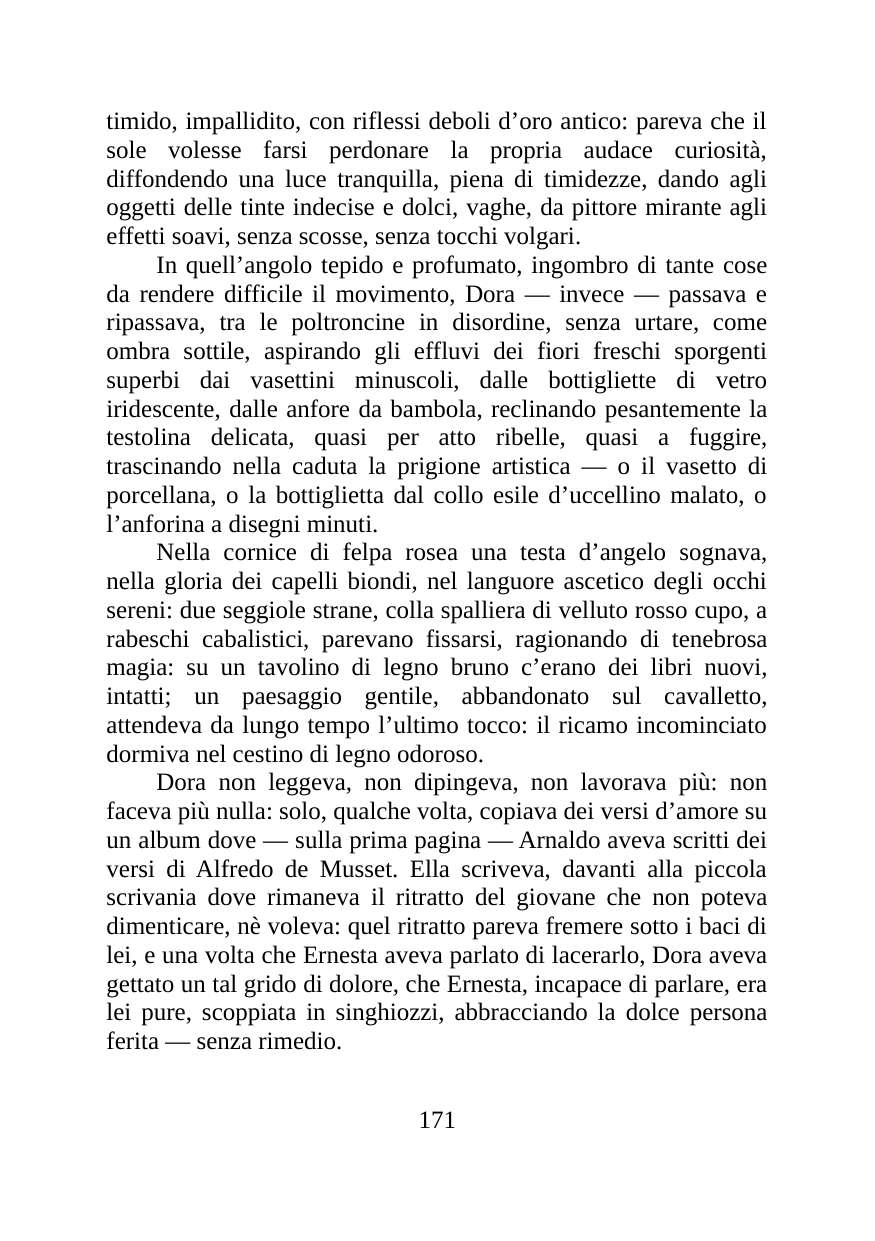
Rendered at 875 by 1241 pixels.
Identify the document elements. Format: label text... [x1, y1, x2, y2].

text timido, impallidito, con riflessi deboli d’oro antico: pareva che il sole volesse farsi perdonare la propria audace curiosità, diffondendo una luce tranquilla, piena di timidezze, dando agli oggetti delle tinte indecise e dolci, vaghe, da pittore mirante agli effetti soavi, senza scosse, senza tocchi volgari. [106, 106, 768, 250]
text Nella cornice di felpa rosea una testa d’angelo sognava, nella gloria dei capelli biondi, nel languore ascetico degli occhi sereni: due seggiole strane, colla spalliera di velluto rosso cupo, a rabeschi cabalistici, parevano fissarsi, ragionando di tenebrosa magia: su un tavolino di legno bruno c’erano dei libri nuovi, intatti; un paesaggio gentile, abbandonato sul cavalletto, attendeva da lungo tempo l’ultimo tocco: il ricamo incominciato dormiva nel cestino di legno odoroso. [106, 537, 768, 767]
text Dora non leggeva, non dipingeva, non lavorava più: non faceva più nulla: solo, qualche volta, copiava dei versi d’amore su un album dove — sulla prima pagina — Arnaldo aveva scritti dei versi di Alfredo de Musset. Ella scriveva, davanti alla piccola scrivania dove rimaneva il ritratto del giovane che non poteva dimenticare, nè voleva: quel ritratto pareva fremere sotto i baci di lei, e una volta che Ernesta aveva parlato di lacerarlo, Dora aveva gettato un tal grido di dolore, che Ernesta, incapace di parlare, era lei pure, scoppiata in singhiozzi, abbracciando la dolce persona ferita — senza rimedio. [106, 767, 768, 1055]
text In quell’angolo tepido e profumato, ingombro di tante cose da rendere difficile il movimento, Dora — invece — passava e ripassava, tra le poltroncine in disordine, senza urtare, come ombra sottile, aspirando gli effluvi dei fiori freschi sporgenti superbi dai vasettini minuscoli, dalle bottigliette di vetro iridescente, dalle anfore da bambola, reclinando pesantemente la testolina delicata, quasi per atto ribelle, quasi a fuggire, trascinando nella caduta la prigione artistica — o il vasetto di porcellana, o la bottiglietta dal collo esile d’uccellino malato, o l’anforina a disegni minuti. [106, 250, 768, 537]
